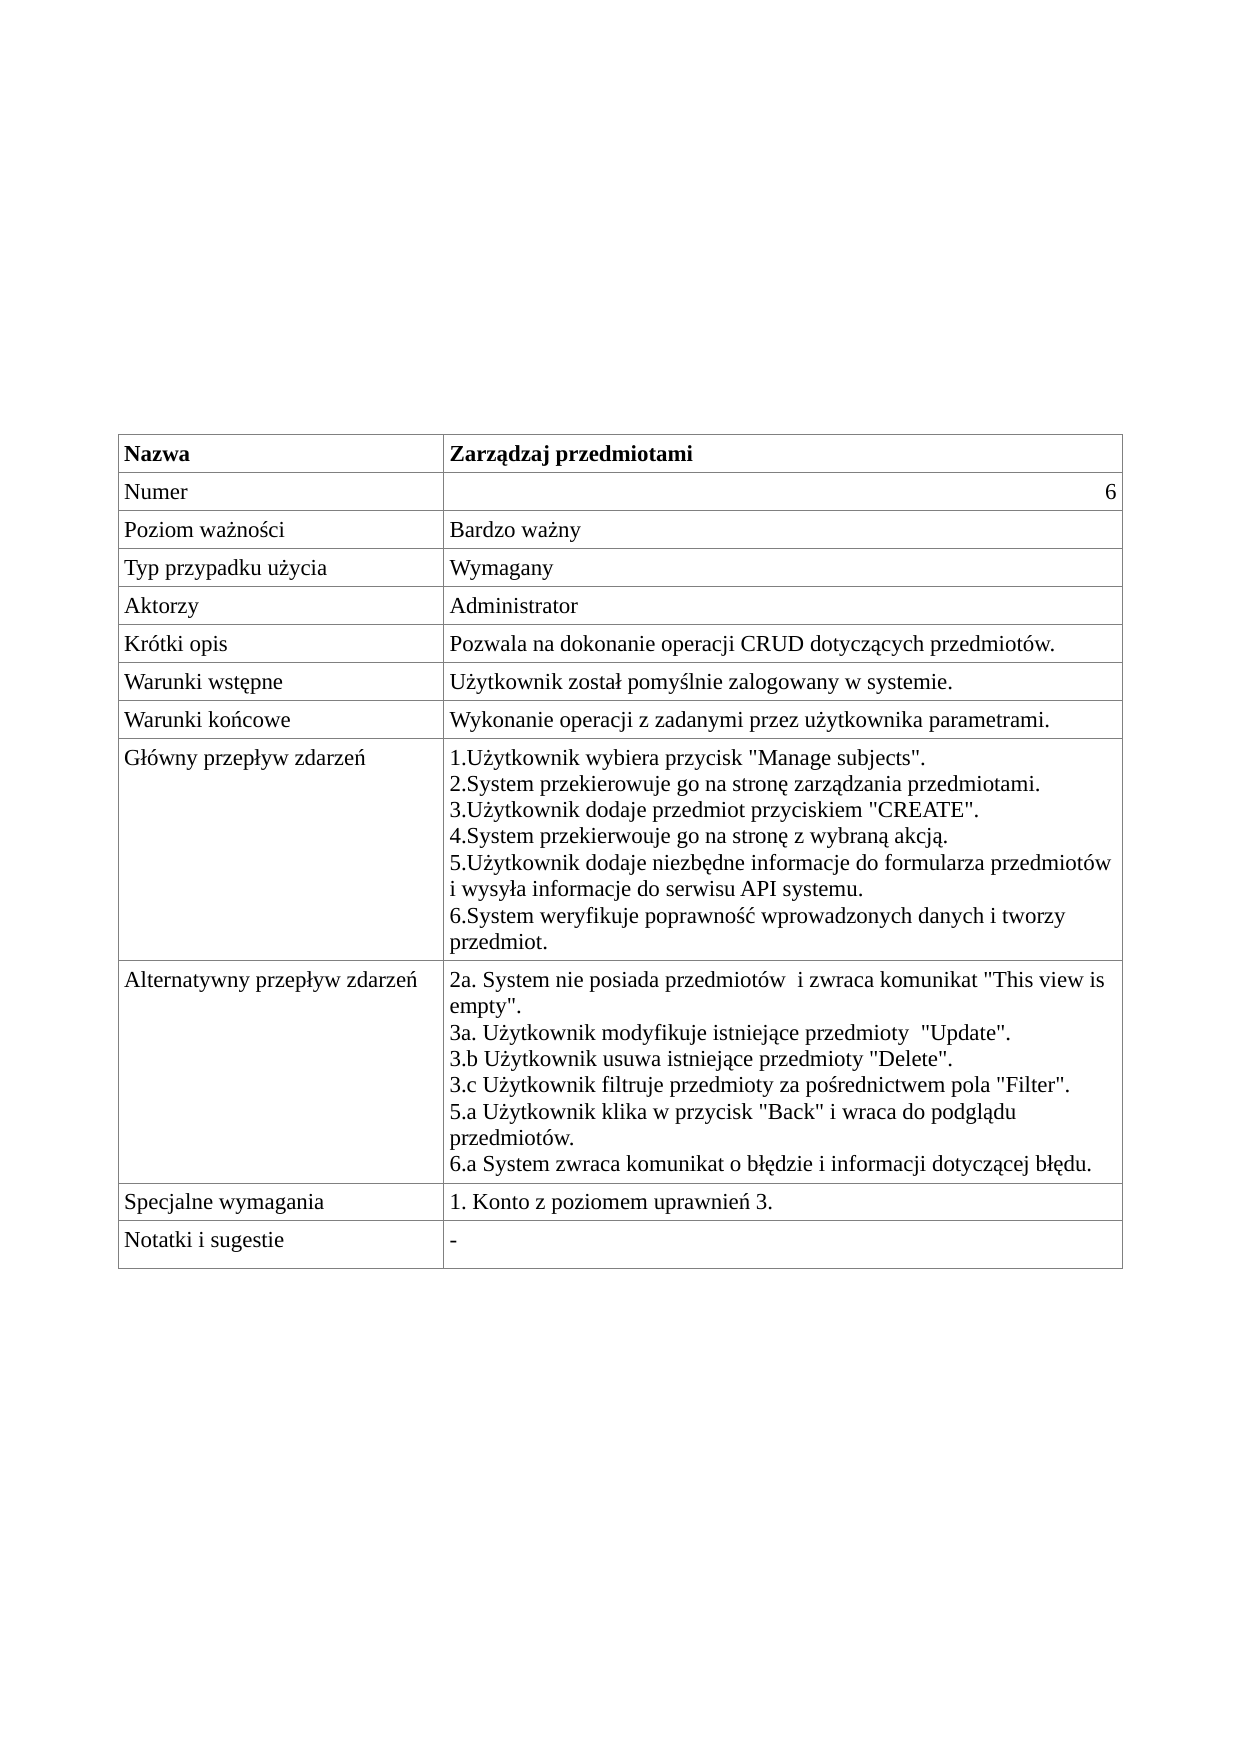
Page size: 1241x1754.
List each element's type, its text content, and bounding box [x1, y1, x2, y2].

table_header Zarządzaj przedmiotami [444, 435, 1122, 472]
table_cell 2a. System nie posiada przedmiotów i zwraca komunikat "This view is empty". 3a. Użytkownik modyfikuje istniejące przedmioty "Update". 3.b Użytkownik usuwa istniejące przedmioty "Delete". 3.c Użytkownik filtruje przedmioty za pośrednictwem pola "Filter". 5.a Użytkownik klika w przycisk "Back" i wraca do podglądu przedmiotów. 6.a System zwraca komunikat o błędzie i informacji dotyczącej błędu. [444, 961, 1122, 1182]
table_cell Aktorzy [119, 587, 443, 624]
table_cell 1.Użytkownik wybiera przycisk "Manage subjects". 2.System przekierowuje go na stronę zarządzania przedmiotami. 3.Użytkownik dodaje przedmiot przyciskiem "CREATE". 4.System przekierwouje go na stronę z wybraną akcją. 5.Użytkownik dodaje niezbędne informacje do formularza przedmiotów i wysyła informacje do serwisu API systemu. 6.System weryfikuje poprawność wprowadzonych danych i tworzy przedmiot. [444, 739, 1122, 960]
table_cell Warunki wstępne [119, 663, 443, 700]
table_cell Użytkownik został pomyślnie zalogowany w systemie. [444, 663, 1122, 700]
table_cell Wykonanie operacji z zadanymi przez użytkownika parametrami. [444, 701, 1122, 738]
table_header Nazwa [119, 435, 443, 472]
table_cell Specjalne wymagania [119, 1184, 443, 1220]
table_cell Typ przypadku użycia [119, 549, 443, 586]
table_cell Pozwala na dokonanie operacji CRUD dotyczących przedmiotów. [444, 625, 1122, 662]
table_cell 6 [444, 473, 1122, 510]
table_cell Bardzo ważny [444, 511, 1122, 548]
table_cell 1. Konto z poziomem uprawnień 3. [444, 1184, 1122, 1220]
table_cell Wymagany [444, 549, 1122, 586]
table_cell - [444, 1221, 1122, 1268]
table_cell Główny przepływ zdarzeń [119, 739, 443, 960]
table_cell Alternatywny przepływ zdarzeń [119, 961, 443, 1182]
table_cell Notatki i sugestie [119, 1221, 443, 1268]
table_cell Poziom ważności [119, 511, 443, 548]
table_cell Administrator [444, 587, 1122, 624]
table_cell Numer [119, 473, 443, 510]
table_cell Warunki końcowe [119, 701, 443, 738]
table_cell Krótki opis [119, 625, 443, 662]
